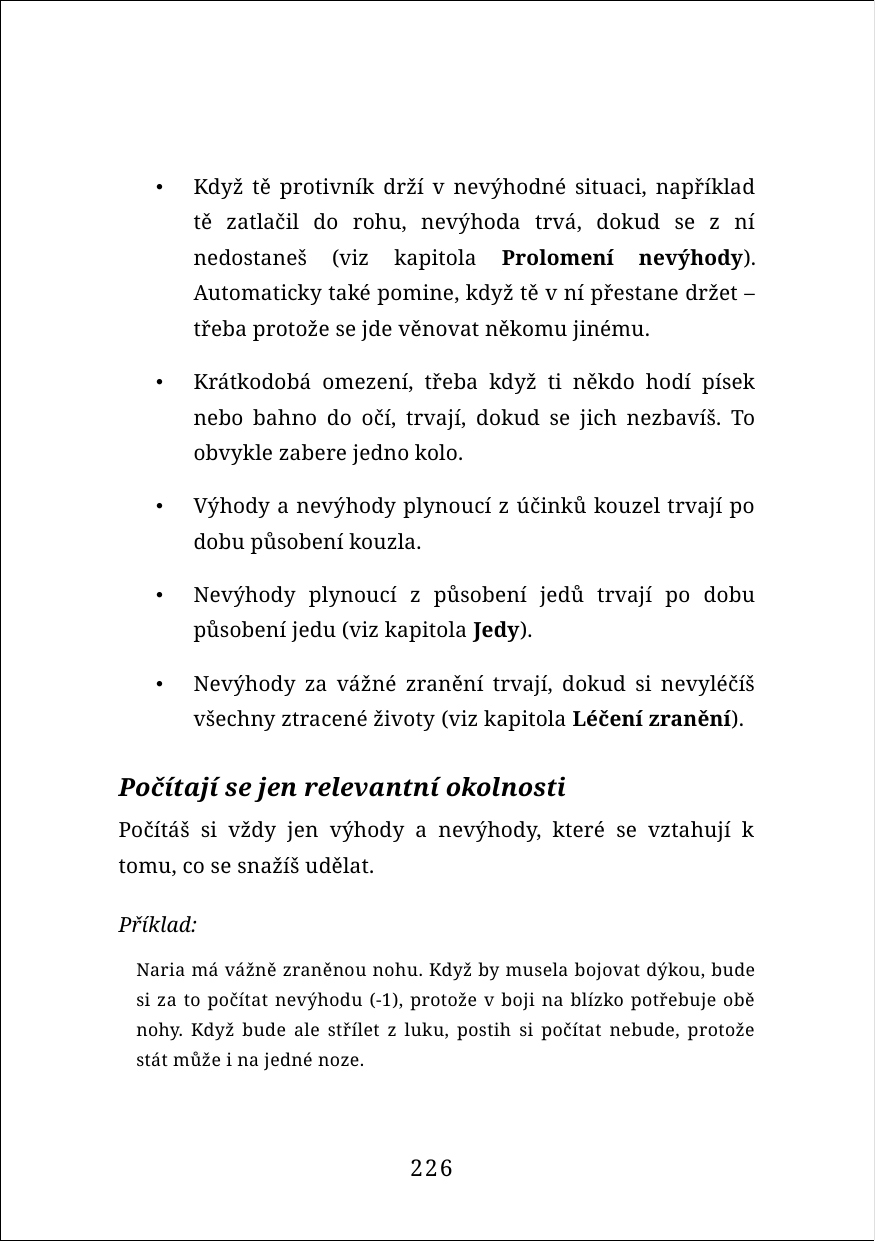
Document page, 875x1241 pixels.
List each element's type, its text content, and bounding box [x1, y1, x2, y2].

text Příklad: [118, 910, 756, 938]
list Nevýhody plynoucí z působení jedů trvají po dobu působení jedu (viz kapitola Jedy). [156, 580, 756, 644]
list Když tě protivník drží v nevýhodné situaci, například tě zatlačil do rohu, nevýhoda trvá, dokud se z ní nedostaneš (viz kapitola Prolomení nevýhody). Automaticky také pomine, když tě v ní přestane držet – třeba protože se jde věnovat někomu jinému. [156, 172, 756, 342]
list Výhody a nevýhody plynoucí z účinků kouzel trvají po dobu působení kouzla. [156, 491, 756, 555]
subtitle Počítají se jen relevantní okolnosti [118, 769, 756, 803]
text Počítáš si vždy jen výhody a nevýhody, které se vztahují k tomu, co se snažíš udělat. [118, 815, 756, 879]
text Naria má vážně zraněnou nohu. Když by musela bojovat dýkou, bude si za to počítat nevýhodu (-1), protože v boji na blízko potřebuje obě nohy. Když bude ale střílet z luku, postih si počítat nebude, protože stát může i na jedné noze. [136, 957, 756, 1072]
list Nevýhody za vážné zranění trvají, dokud si nevyléčíš všechny ztracené životy (viz kapitola Léčení zranění). [156, 669, 756, 733]
list Krátkodobá omezení, třeba když ti někdo hodí písek nebo bahno do očí, trvají, dokud se jich nezbavíš. To obvykle zabere jedno kolo. [156, 367, 756, 467]
